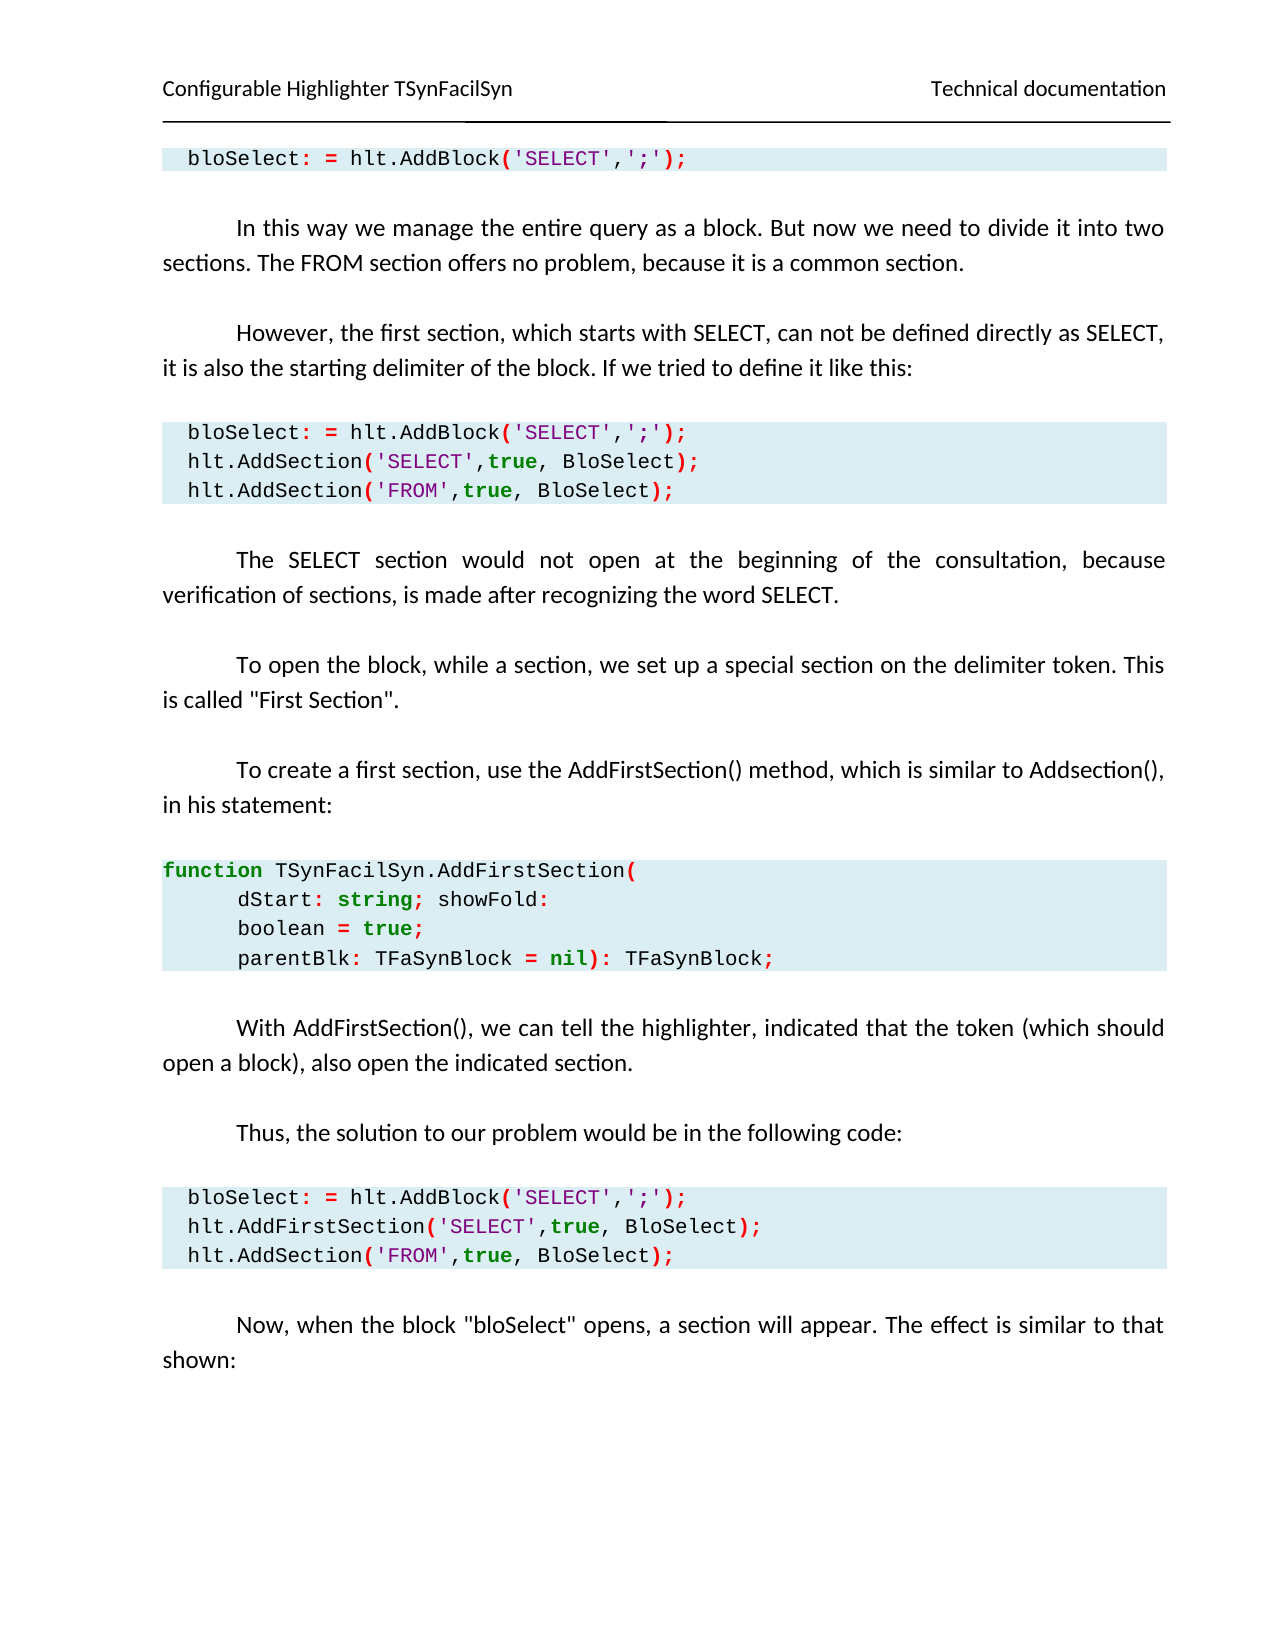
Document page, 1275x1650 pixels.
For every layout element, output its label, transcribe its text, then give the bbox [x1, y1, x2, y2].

text hlt.AddSection('FROM',true, BloSelect); [162, 1245, 1167, 1269]
text Thus, the solution to our problem would be in the following code: [162, 1117, 1167, 1147]
text bloSelect: = hlt.AddBlock('SELECT',';'); [162, 1187, 1167, 1210]
text hlt.AddFirstSection('SELECT',true, BloSelect); [162, 1216, 1167, 1240]
text To create a first section, use the AddFirstSection() method, which is similar to Addsection(), in his statement: [162, 755, 1167, 820]
text function TSynFacilSyn.AddFirstSection( [162, 860, 1167, 883]
text bloSelect: = hlt.AddBlock('SELECT',';'); [162, 148, 1167, 171]
text The SELECT section would not open at the beginning of the consultation, because verification of sections, is made after recognizing the word SELECT. [162, 545, 1167, 610]
text Now, when the block "bloSelect" opens, a section will appear. The effect is similar to that shown: [162, 1309, 1167, 1375]
text However, the first section, which starts with SELECT, can not be defined directly as SELECT, it is also the starting delimiter of the block. If we tried to define it like this: [162, 317, 1167, 382]
text dStart: string; showFold: [162, 889, 1167, 913]
text parentBlk: TFaSynBlock = nil): TFaSynBlock; [162, 947, 1167, 971]
text hlt.AddSection('SELECT',true, BloSelect); [162, 451, 1167, 475]
text hlt.AddSection('FROM',true, BloSelect); [162, 480, 1167, 504]
text bloSelect: = hlt.AddBlock('SELECT',';'); [162, 422, 1167, 446]
text To open the block, while a section, we set up a special section on the delimiter token. This is called "First Section". [162, 650, 1167, 715]
text boolean = true; [162, 918, 1167, 942]
text With AddFirstSection(), we can tell the highlighter, indicated that the token (which should open a block), also open the indicated section. [162, 1012, 1167, 1077]
text In this way we manage the entire query as a block. But now we need to divide it into two sections. The FROM section offers no problem, because it is a common section. [162, 212, 1167, 277]
